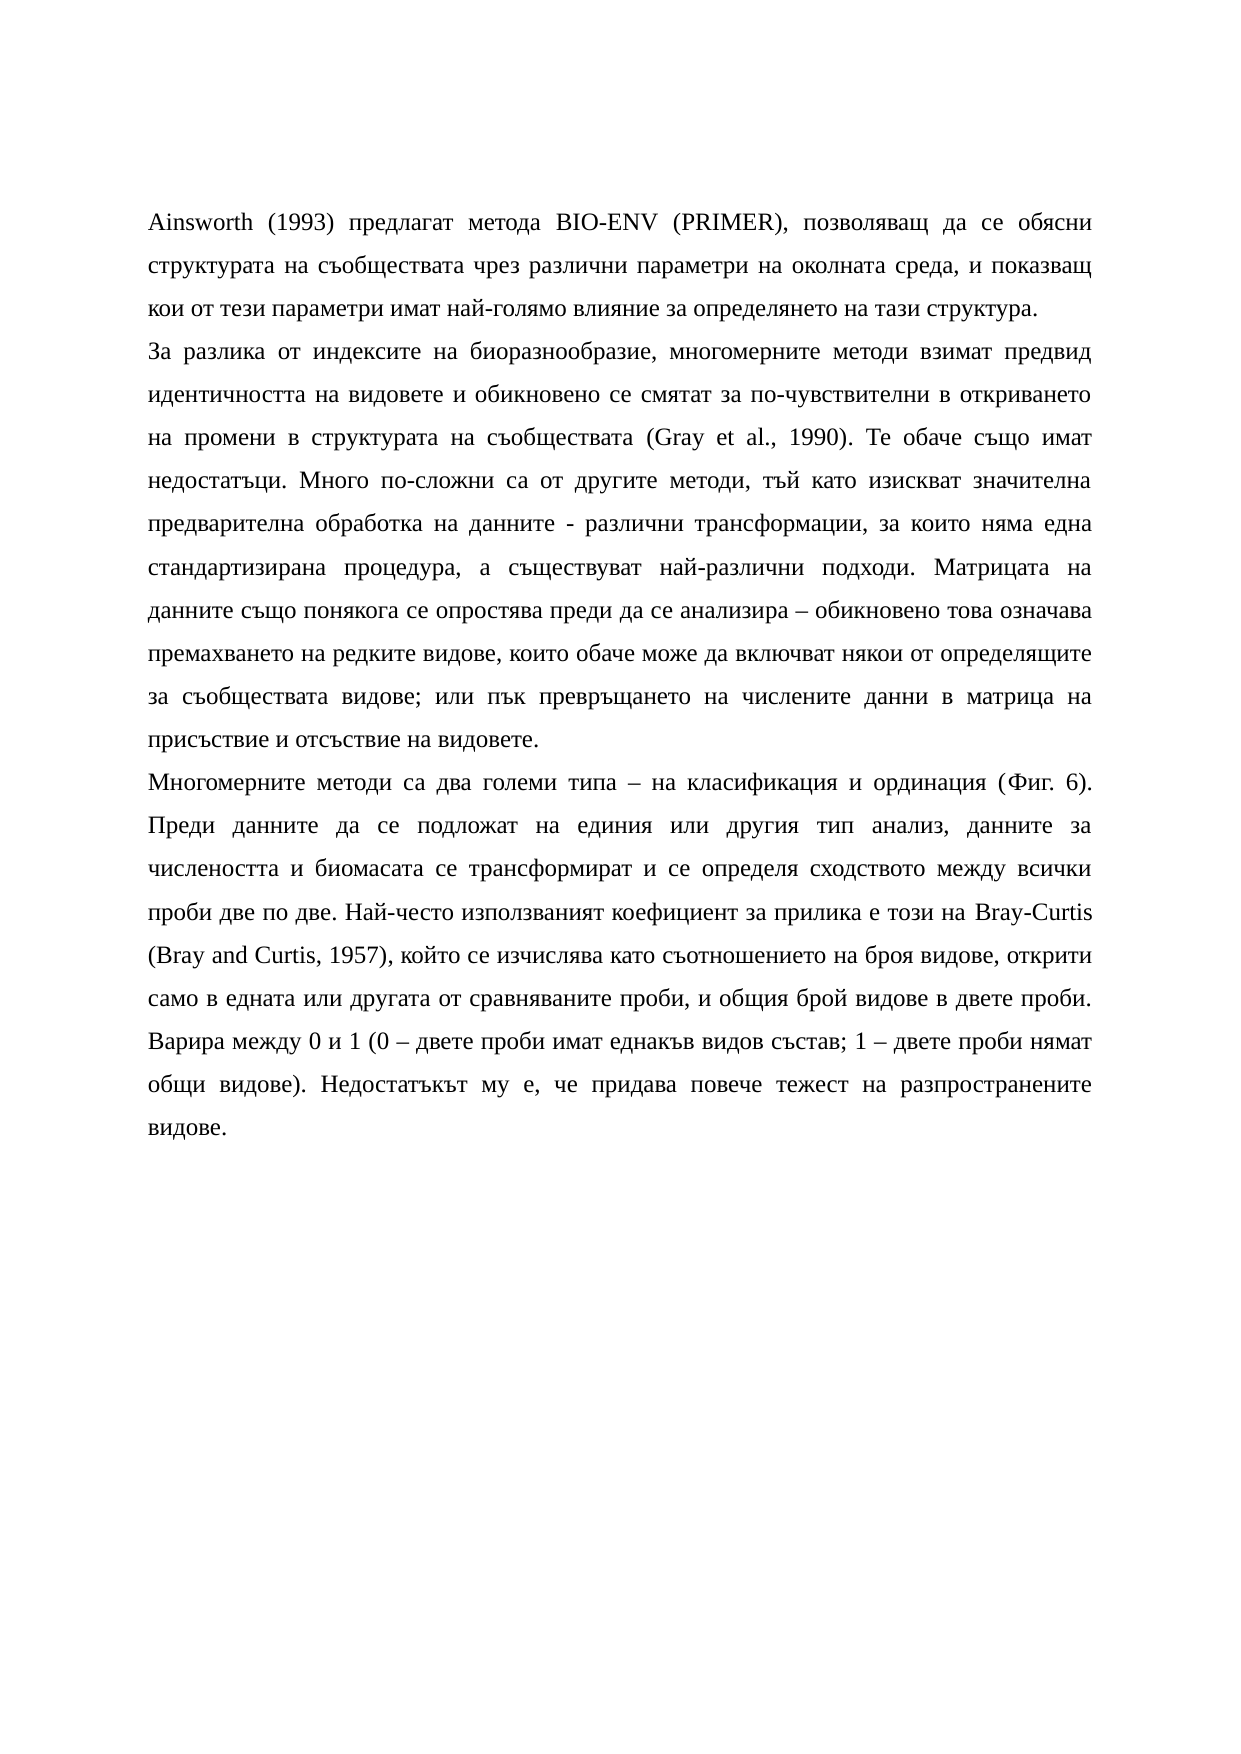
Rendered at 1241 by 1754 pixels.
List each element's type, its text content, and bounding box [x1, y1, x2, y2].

text Многомерните методи са два големи типа – на класификация и ординация (Фиг. 6). Преди данните да се подложат на единия или другия тип анализ, данните за числеността и биомасата се трансформират и се определя сходството между всички проби две по две. Най-често използваният коефициент за прилика е този на Bray-Curtis (Bray and Curtis, 1957), който се изчислява като съотношението на броя видове, открити само в едната или другата от сравняваните проби, и общия брой видове в двете проби. Варира между 0 и 1 (0 – двете проби имат еднакъв видов състав; 1 – двете проби нямат общи видове). Недостатъкът му е, че придава повече тежест на разпространените видове. [148, 767, 1093, 1141]
text Ainsworth (1993) предлагат метода BIO-ENV (PRIMER), позволяващ да се обясни структурата на съобществата чрез различни параметри на околната среда, и показващ кои от тези параметри имат най-голямо влияние за определянето на тази структура. [148, 207, 1093, 322]
text За разлика от индексите на биоразнообразие, многомерните методи взимат предвид идентичността на видовете и обикновено се смятат за по-чувствителни в откриването на промени в структурата на съобществата (Gray et al., 1990). Те обаче също имат недостатъци. Много по-сложни са от другите методи, тъй като изискват значителна предварителна обработка на данните - различни трансформации, за които няма една стандартизирана процедура, а съществуват най-различни подходи. Матрицата на данните също понякога се опростява преди да се анализира – обикновено това означава премахването на редките видове, които обаче може да включват някои от определящите за съобществата видове; или пък превръщането на числените данни в матрица на присъствие и отсъствие на видовете. [148, 336, 1093, 753]
